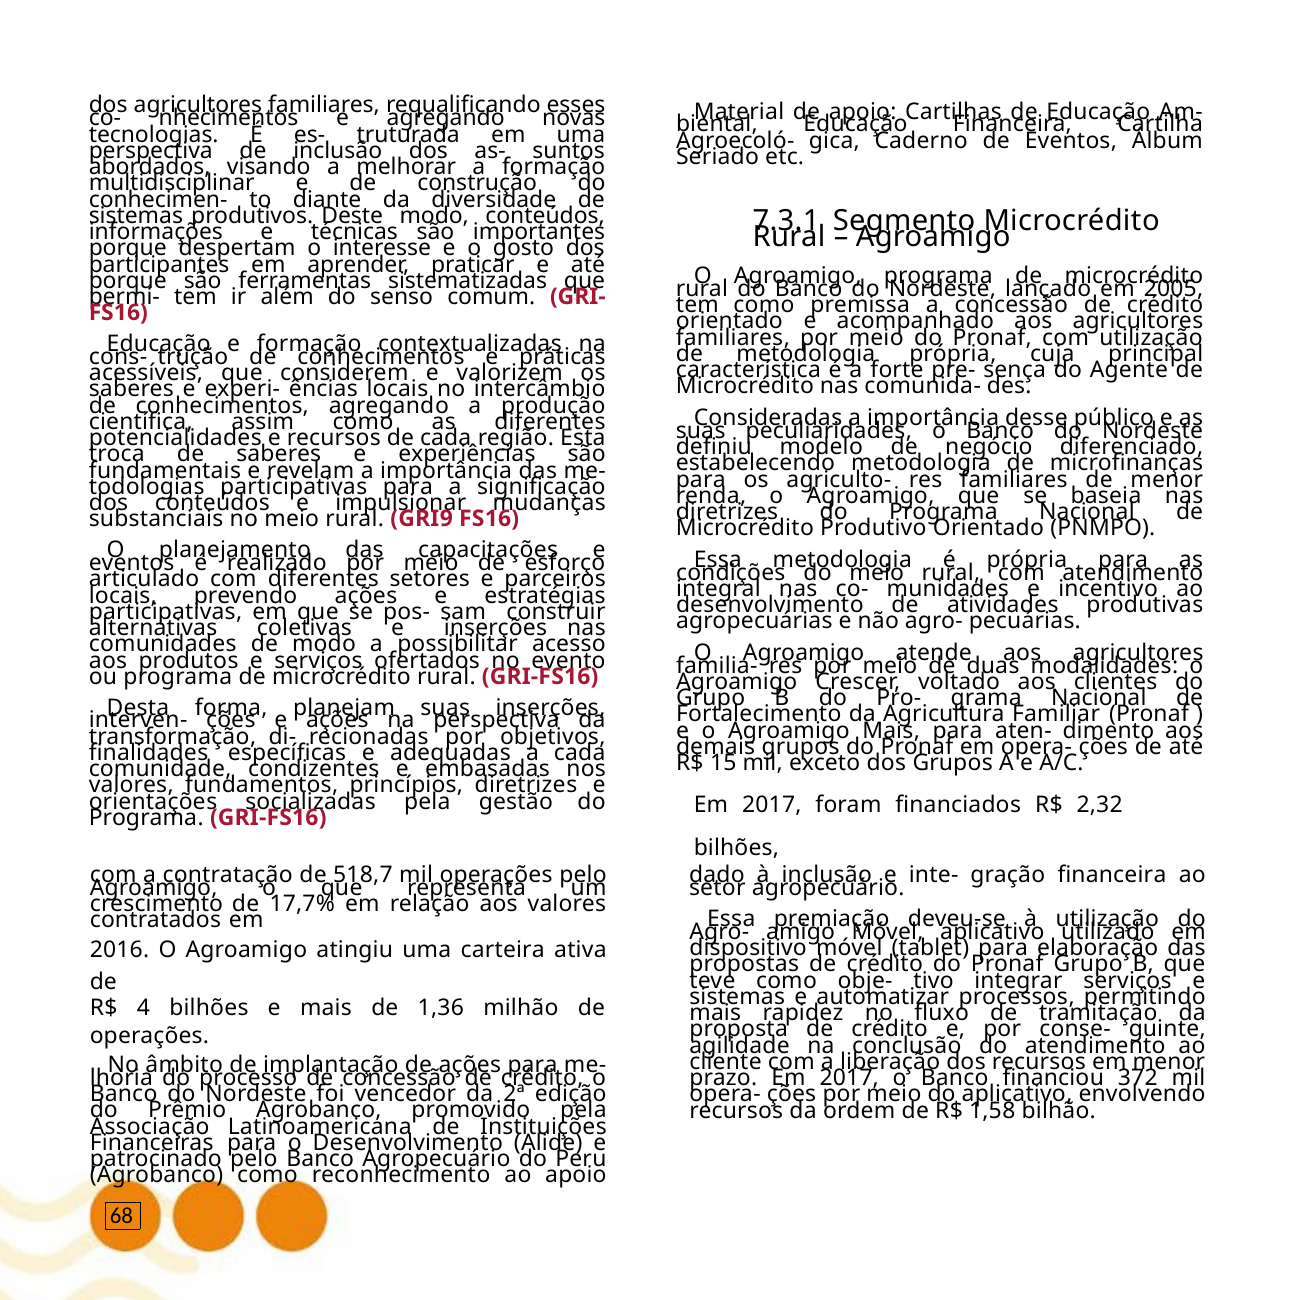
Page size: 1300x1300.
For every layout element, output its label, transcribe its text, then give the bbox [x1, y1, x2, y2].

text Material de apoio: Cartilhas de Educação Am- biental, Educação Financeira, Cartilha Agroecoló- gica, Caderno de Eventos, Álbum Seriado etc. [676, 106, 1203, 171]
text Desta forma, planejam suas inserções, interven- ções e ações na perspectiva da transformação, di- recionadas por objetivos, finalidades específicas e adequadas a cada comunidade, condizentes e embasadas nos valores, fundamentos, princípios, diretrizes e orientações socializadas pela gestão do Programa. (GRI-FS16) [88, 702, 605, 832]
text R$ 4 bilhões e mais de 1,36 milhão de operações. [89, 997, 605, 1052]
text Em 2017, foram financiados R$ 2,32 bilhões, [693, 777, 1205, 863]
text No âmbito de implantação de ações para me- lhoria do processo de concessão de crédito, o Banco do Nordeste foi vencedor da 2ª edição do Prêmio Agrobanco, promovido pela Associação Latinoamericana de Instituições Financeiras para o Desenvolvimento (Alide) e patrocinado pelo Banco Agropecuário do Peru (Agrobanco) como reconhecimento ao apoio [89, 1060, 606, 1190]
text O planejamento das capacitações e eventos é realizado por meio de esforço articulado com diferentes setores e parceiros locais, prevendo ações e estratégias participativas, em que se pos- sam construir alternativas coletivas e inserções nas comunidades de modo a possibilitar acesso aos produtos e serviços ofertados no evento ou programa de microcrédito rural. (GRI-FS16) [89, 545, 605, 691]
picture [0, 0, 1300, 1300]
text com a contratação de 518,7 mil operações pelo Agroamigo, o que representa um crescimento de 17,7% em relação aos valores contratados em [89, 869, 606, 934]
text 7.3.1 Segmento Microcrédito Rural – Agroamigo [752, 214, 1184, 254]
text 2016. O Agroamigo atingiu uma carteira ativa de [89, 934, 606, 997]
text dado à inclusão e inte- gração financeira ao setor agropecuário. [689, 869, 1205, 902]
text Educação e formação contextualizadas na cons- trução de conhecimentos e práticas acessíveis, que considerem e valorizem os saberes e experi- ências locais no intercâmbio de conhecimentos, agregando a produção científica, assim como as diferentes potencialidades e recursos de cada região. Esta troca de saberes e experiências são fundamentais e revelam a importância das me- todologias participativas para a significação dos conteúdos e impulsionar mudanças substanciais no meio rural. (GRI9 FS16) [89, 339, 605, 534]
text Essa premiação deveu-se à utilização do Agro- amigo Móvel, aplicativo utilizado em dispositivo móvel (tablet) para elaboração das propostas de crédito do Pronaf Grupo B, que teve como obje- tivo integrar serviços e sistemas e automatizar processos, permitindo mais rapidez no fluxo de tramitação da proposta de crédito e, por conse- guinte, agilidade na conclusão do atendimento ao cliente com a liberação dos recursos em menor prazo. Em 2017, o Banco financiou 372 mil opera- ções por meio do aplicativo, envolvendo recursos da ordem de R$ 1,58 bilhão. [689, 913, 1205, 1125]
text Consideradas a importância desse público e as suas peculiaridades, o Banco do Nordeste definiu modelo de negócio diferenciado, estabelecendo metodologia de microfinanças para os agriculto- res familiares de menor renda, o Agroamigo, que se baseia nas diretrizes do Programa Nacional de Microcrédito Produtivo Orientado (PNMPO). [676, 412, 1203, 542]
text O Agroamigo atende aos agricultores familia- res por meio de duas modalidades: o Agroamigo Crescer, voltado aos clientes do Grupo B do Pro- grama Nacional de Fortalecimento da Agricultura Familiar (Pronaf ) e o Agroamigo Mais, para aten- dimento aos demais grupos do Pronaf em opera- ções de até R$ 15 mil, exceto dos Grupos A e A/C. [676, 647, 1203, 777]
text dos agricultores familiares, requalificando esses co- nhecimentos e agregando novas tecnologias. É es- truturada em uma perspectiva de inclusão dos as- suntos abordados, visando a melhorar a formação multidisciplinar e de construção do conhecimen- to diante da diversidade de sistemas produtivos. Deste modo, conteúdos, informações e técnicas são importantes porque despertam o interesse e o gosto dos participantes em aprender, praticar e até porque são ferramentas sistematizadas que permi- tem ir além do senso comum. (GRI-FS16) [88, 100, 605, 327]
text Essa metodologia é própria para as condições do meio rural, com atendimento integral nas co- munidades e incentivo ao desenvolvimento de atividades produtivas agropecuárias e não agro- pecuárias. [676, 554, 1203, 636]
text O Agroamigo, programa de microcrédito rural do Banco do Nordeste, lançado em 2005, tem como premissa a concessão de crédito orientado e acompanhado aos agricultores familiares, por meio do Pronaf, com utilização de metodologia própria, cuja principal característica é a forte pre- sença do Agente de Microcrédito nas comunida- des. [676, 271, 1203, 401]
